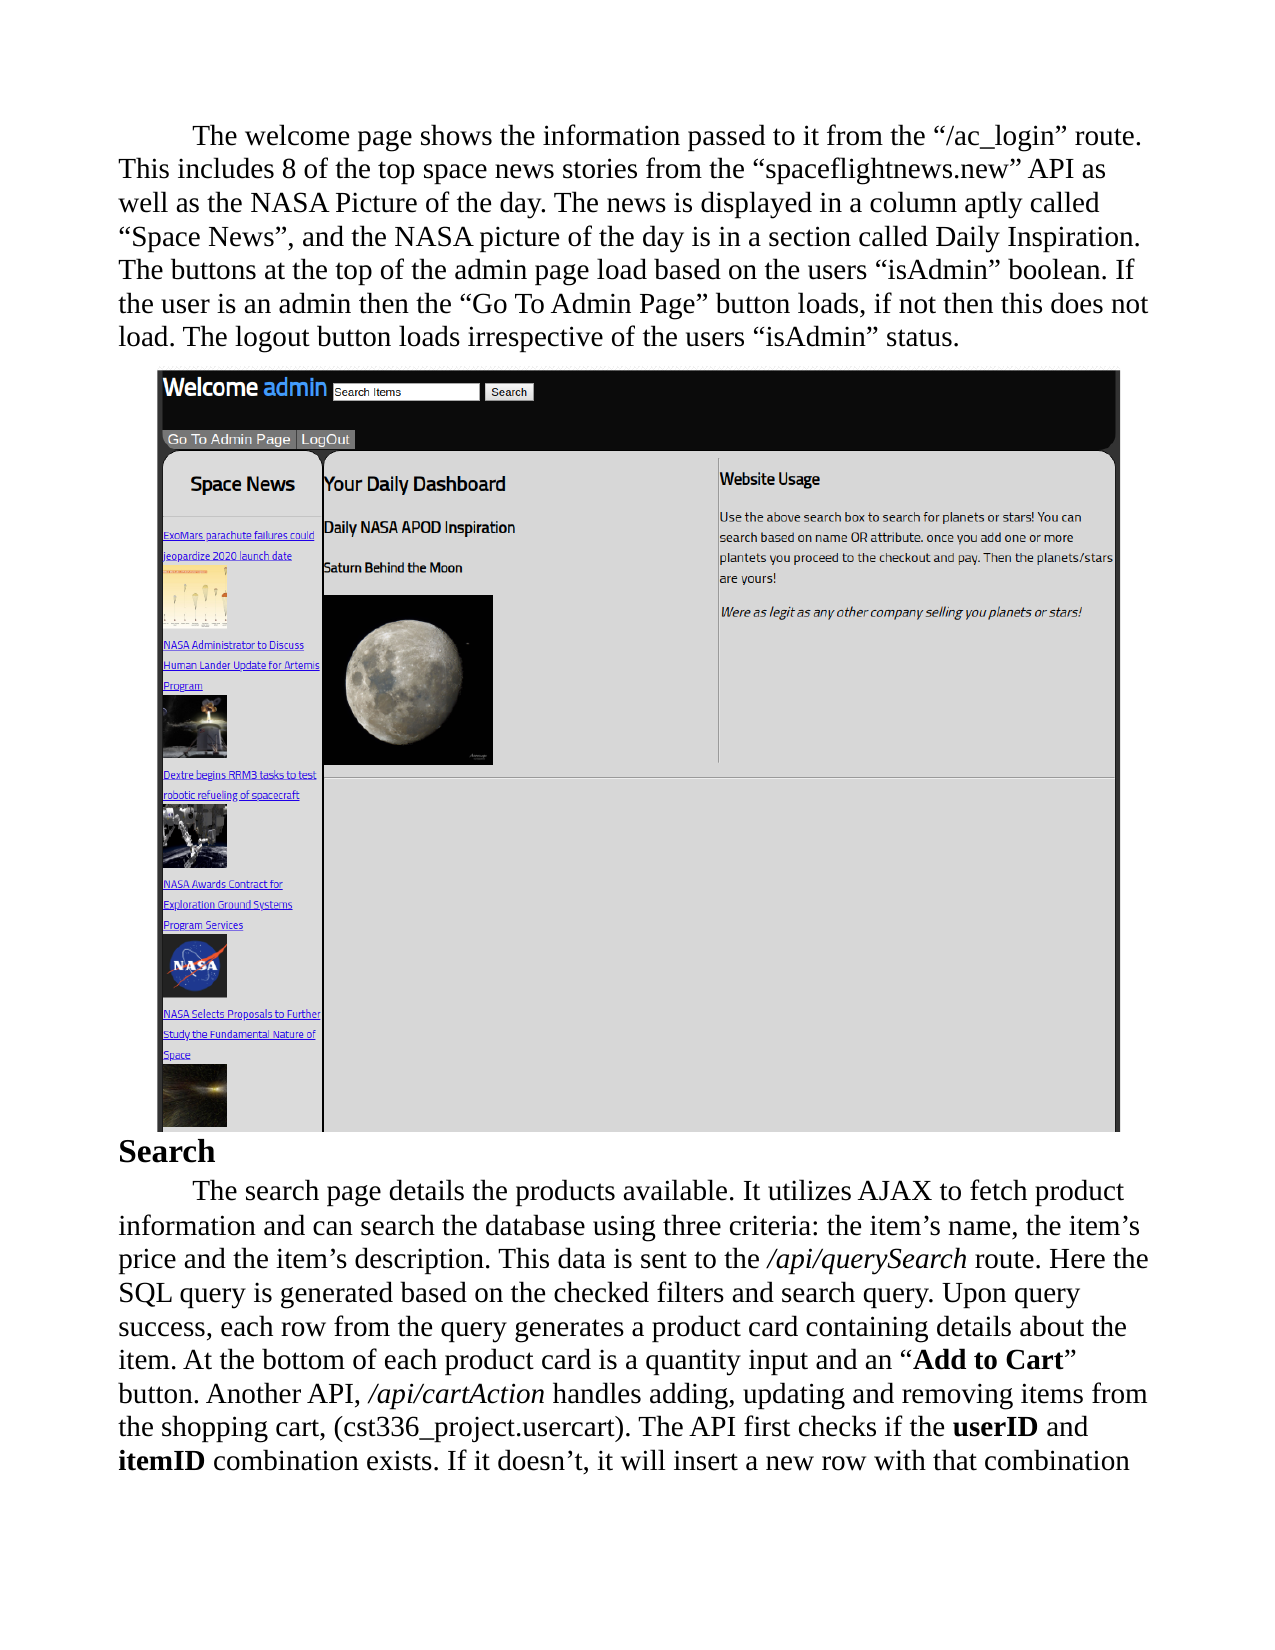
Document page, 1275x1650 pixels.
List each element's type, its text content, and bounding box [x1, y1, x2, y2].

text The welcome page shows the information passed to it from the “/ac_login” route. This includes 8 of the top space news stories from the “spaceflightnews.new” API as well as the NASA Picture of the day. The news is displayed in a column aptly called “Space News”, and the NASA picture of the day is in a section called Daily Inspiration. The buttons at the top of the admin page load based on the users “isAdmin” boolean. If the user is an admin then the “Go To Admin Page” button loads, if not then this does not load. The logout button loads irrespective of the users “isAdmin” status. [118, 118, 1157, 353]
text The search page details the products available. It utilizes AJAX to fetch product information and can search the database using three criteria: the item’s name, the item’s price and the item’s description. This data is sent to the /api/querySearch route. Here the SQL query is generated based on the checked filters and search query. Upon query success, each row from the query generates a product card containing details about the item. At the bottom of each product card is a quantity input and an “Add to Cart” button. Another API, /api/cartAction handles adding, updating and removing items from the shopping cart, (cst336_project.usercart). The API first checks if the userID and itemID combination exists. If it doesn’t, it will insert a new row with that combination [118, 1170, 1157, 1476]
picture [157, 366, 1121, 1132]
text Search [118, 1132, 1157, 1170]
